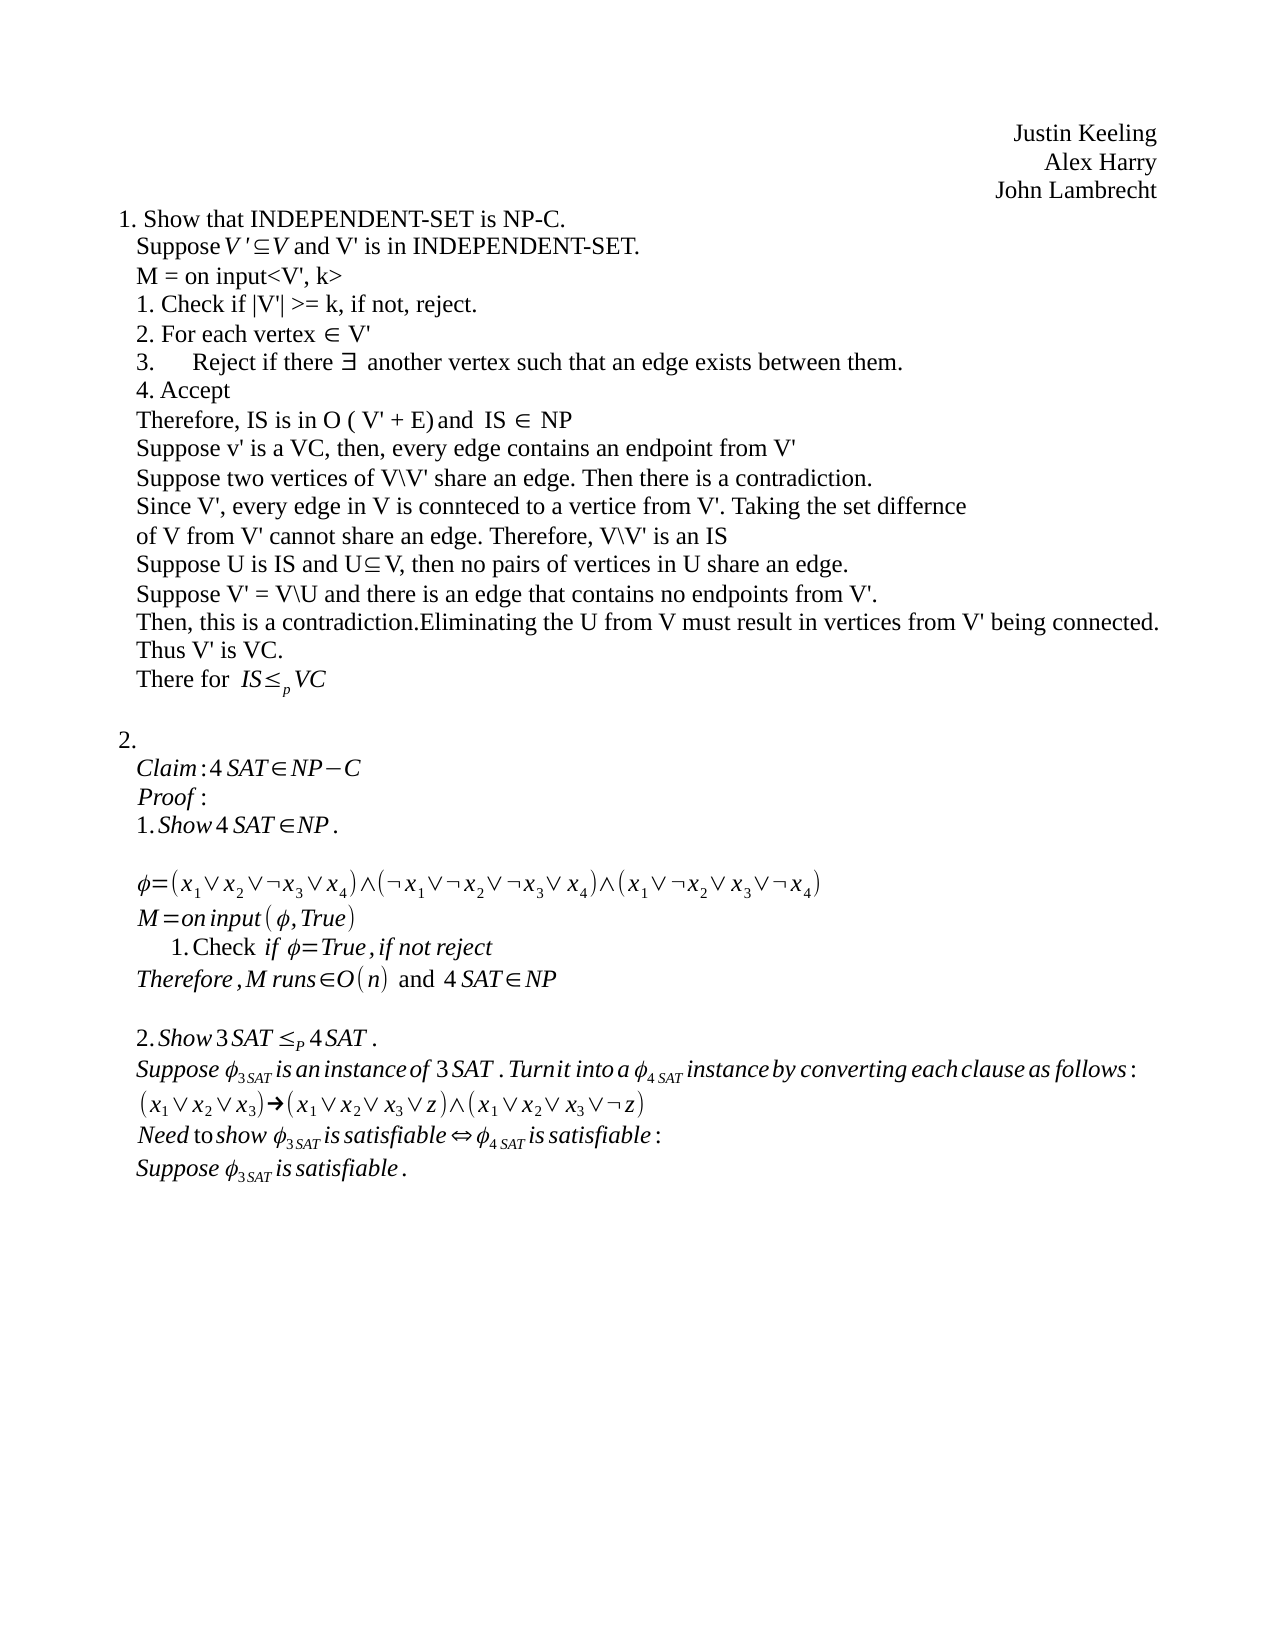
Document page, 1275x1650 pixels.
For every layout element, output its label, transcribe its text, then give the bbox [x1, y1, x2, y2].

text John Lambrecht [118, 176, 1157, 204]
text Justin Keeling [118, 118, 1157, 147]
text Alex Harry [118, 147, 1157, 176]
text 2. [118, 726, 1157, 1186]
text 1. Show that INDEPENDENT-SET is NP-C. [118, 204, 1157, 233]
